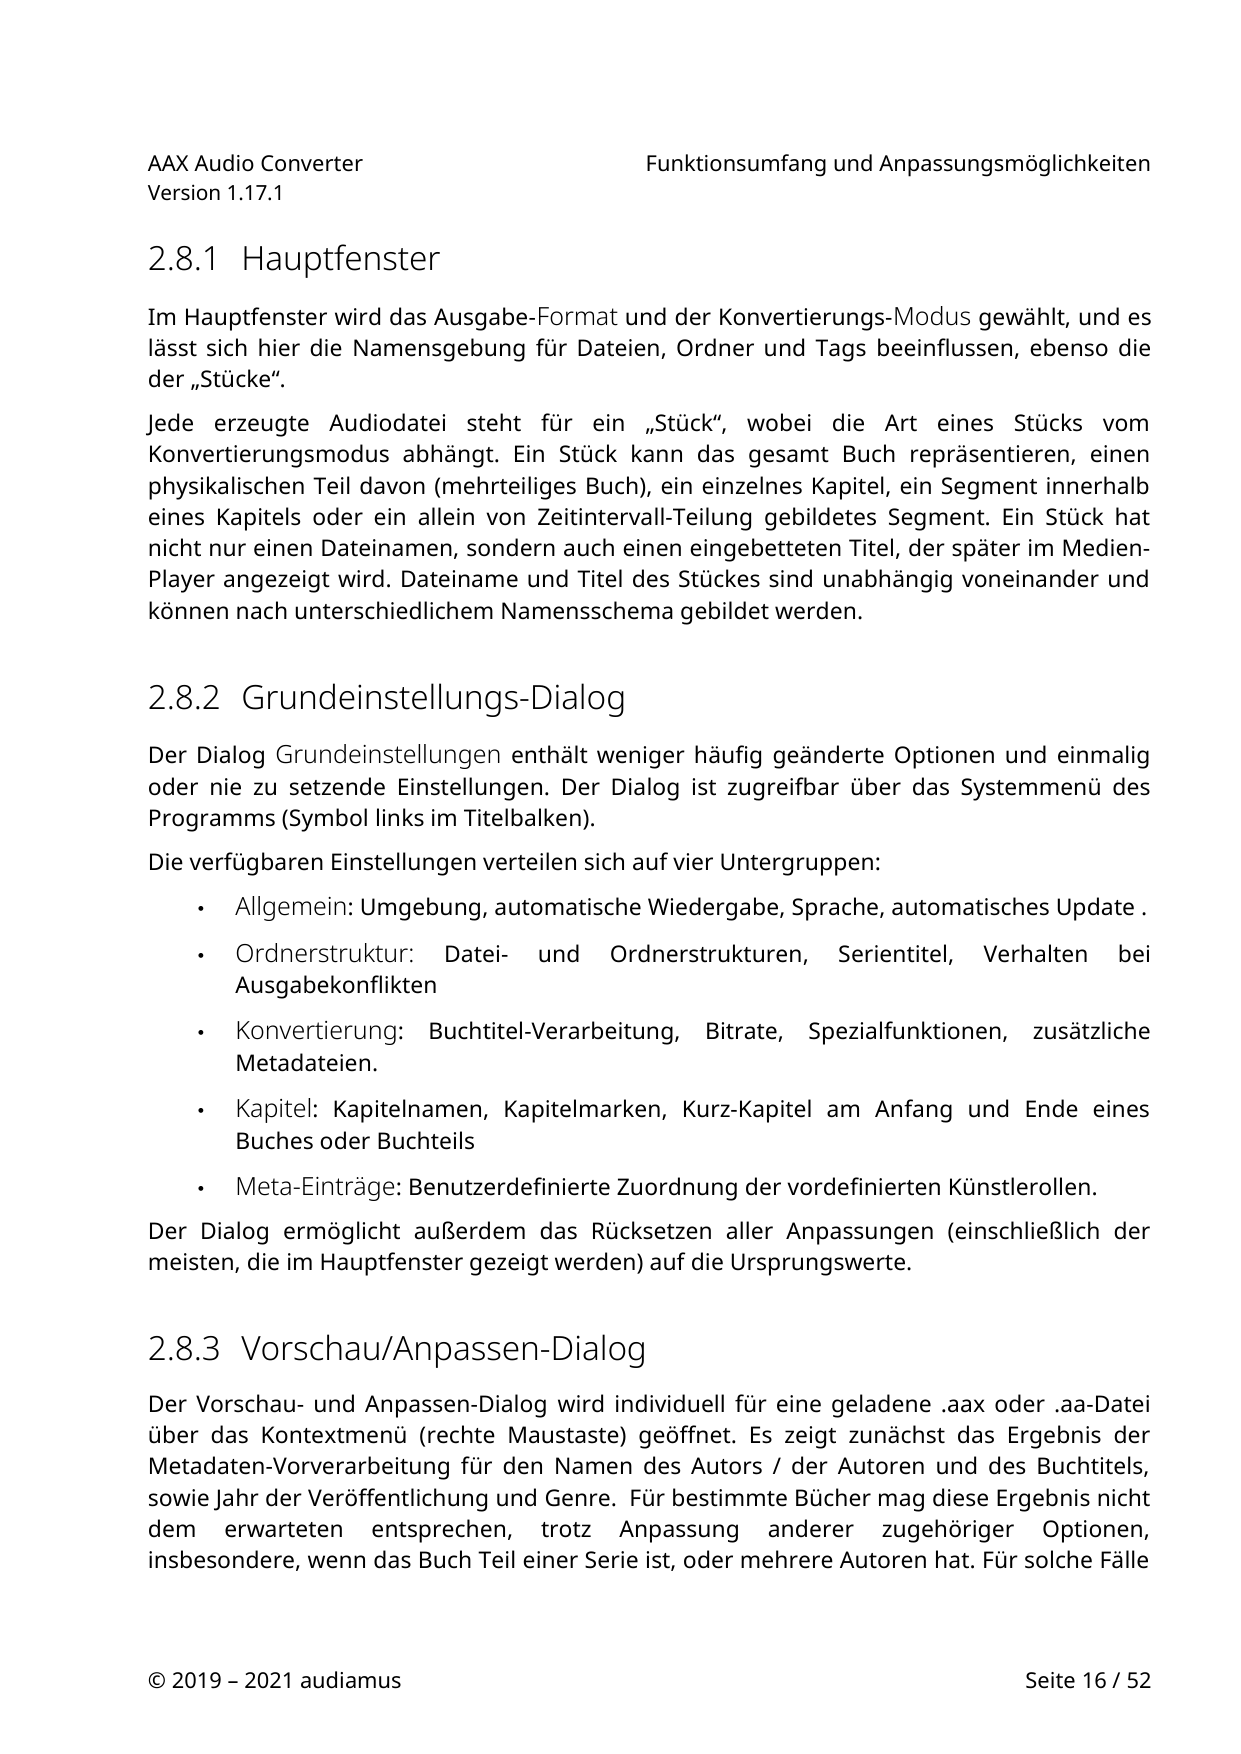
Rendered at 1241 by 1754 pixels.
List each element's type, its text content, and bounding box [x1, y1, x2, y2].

subtitle Grundeinstellungs-Dialog [148, 674, 1152, 719]
text Im Hauptfenster wird das Ausgabe-Format und der Konvertierungs-Modus gewählt, und es lässt sich hier die Namensgebung für Dateien, Ordner und Tags beeinflussen, ebenso die der „Stücke“. [148, 298, 1152, 395]
text Jede erzeugte Audiodatei steht für ein „Stück“, wobei die Art eines Stücks vom Konvertierungsmodus abhängt. Ein Stück kann das gesamt Buch repräsentieren, einen physikalischen Teil davon (mehrteiliges Buch), ein einzelnes Kapitel, ein Segment innerhalb eines Kapitels oder ein allein von Zeitintervall-Teilung gebildetes Segment. Ein Stück hat nicht nur einen Dateinamen, sondern auch einen eingebetteten Titel, der später im Medien-Player angezeigt wird. Dateiname und Titel des Stückes sind unabhängig voneinander und können nach unterschiedlichem Namensschema gebildet werden. [148, 407, 1152, 626]
text Die verfügbaren Einstellungen verteilen sich auf vier Untergruppen: [148, 845, 1152, 877]
text Der Dialog ermöglicht außerdem das Rücksetzen aller Anpassungen (einschließlich der meisten, die im Hauptfenster gezeigt werden) auf die Ursprungswerte. [148, 1214, 1152, 1277]
text Der Dialog Grundeinstellungen enthält weniger häufig geänderte Optionen und einmalig oder nie zu setzende Einstellungen. Der Dialog ist zugreifbar über das Systemmenü des Programms (Symbol links im Titelbalken). [148, 737, 1152, 833]
subtitle Vorschau/Anpassen-Dialog [148, 1325, 1152, 1370]
list Allgemein: Umgebung, automatische Wiedergabe, Sprache, automatisches Update . [198, 889, 1152, 923]
list Ordnerstruktur: Datei- und Ordnerstrukturen, Serientitel, Verhalten bei Ausgabekonflikten [198, 935, 1152, 1001]
subtitle Hauptfenster [148, 235, 1152, 281]
text Der Vorschau- und Anpassen-Dialog wird individuell für eine geladene .aax oder .aa-Datei über das Kontextmenü (rechte Maustaste) geöffnet. Es zeigt zunächst das Ergebnis der Metadaten-Vorverarbeitung für den Namen des Autors / der Autoren und des Buchtitels, sowie Jahr der Veröffentlichung und Genre. Für bestimmte Bücher mag diese Ergebnis nicht dem erwarteten entsprechen, trotz Anpassung anderer zugehöriger Optionen, insbesondere, wenn das Buch Teil einer Serie ist, oder mehrere Autoren hat. Für solche Fälle [148, 1388, 1152, 1575]
list Konvertierung: Buchtitel-Verarbeitung, Bitrate, Spezialfunktionen, zusätzliche Metadateien. [198, 1013, 1152, 1078]
list Kapitel: Kapitelnamen, Kapitelmarken, Kurz-Kapitel am Anfang und Ende eines Buches oder Buchteils [198, 1091, 1152, 1156]
list Meta-Einträge: Benutzerdefinierte Zuordnung der vordefinierten Künstlerollen. [198, 1168, 1152, 1202]
